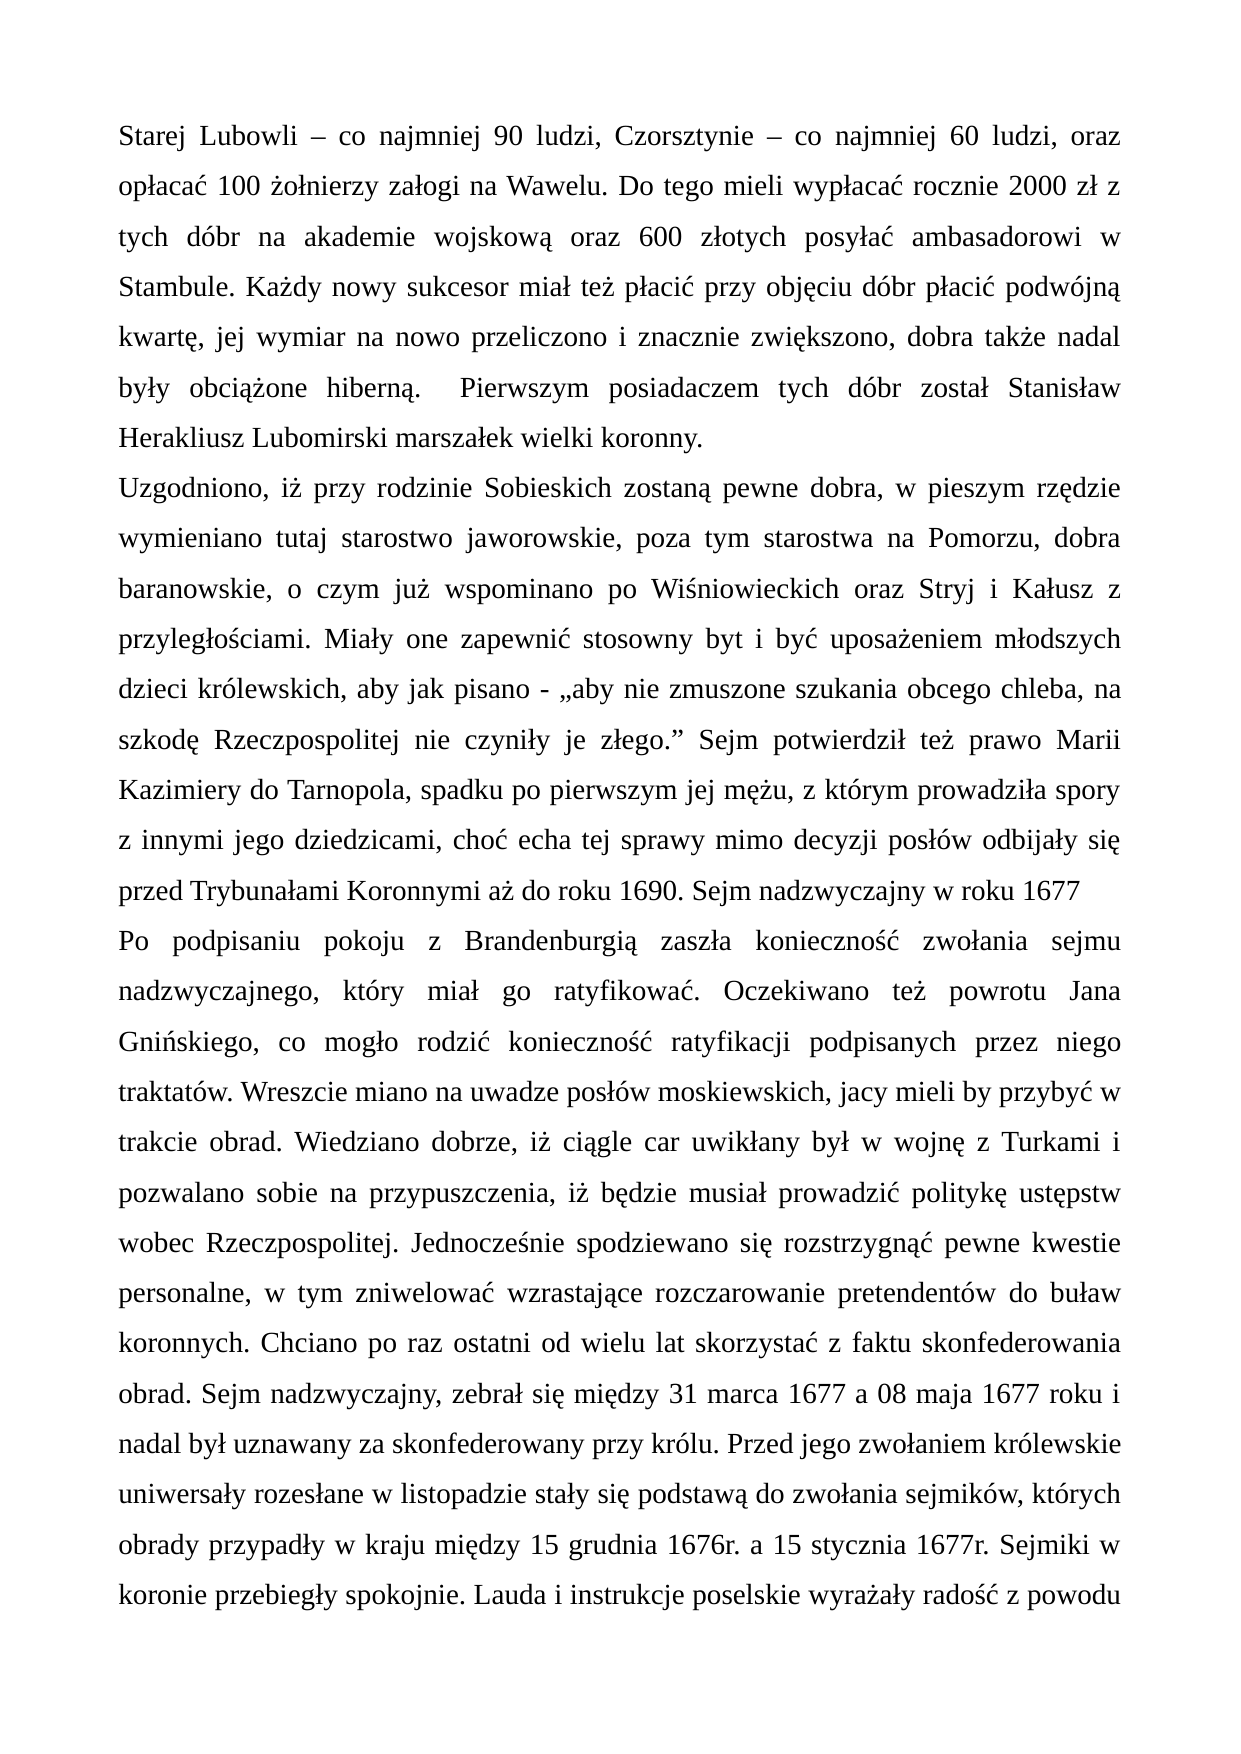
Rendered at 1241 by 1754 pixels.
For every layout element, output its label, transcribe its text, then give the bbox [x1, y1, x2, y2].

text Starej Lubowli – co najmniej 90 ludzi, Czorsztynie – co najmniej 60 ludzi, oraz opłacać 100 żołnierzy załogi na Wawelu. Do tego mieli wypłacać rocznie 2000 zł z tych dóbr na akademie wojskową oraz 600 złotych posyłać ambasadorowi w Stambule. Każdy nowy sukcesor miał też płacić przy objęciu dóbr płacić podwójną kwartę, jej wymiar na nowo przeliczono i znacznie zwiększono, dobra także nadal były obciążone hiberną. Pierwszym posiadaczem tych dóbr został Stanisław Herakliusz Lubomirski marszałek wielki koronny. [118, 118, 1122, 453]
text Po podpisaniu pokoju z Brandenburgią zaszła konieczność zwołania sejmu nadzwyczajnego, który miał go ratyfikować. Oczekiwano też powrotu Jana Gnińskiego, co mogło rodzić konieczność ratyfikacji podpisanych przez niego traktatów. Wreszcie miano na uwadze posłów moskiewskich, jacy mieli by przybyć w trakcie obrad. Wiedziano dobrze, iż ciągle car uwikłany był w wojnę z Turkami i pozwalano sobie na przypuszczenia, iż będzie musiał prowadzić politykę ustępstw wobec Rzeczpospolitej. Jednocześnie spodziewano się rozstrzygnąć pewne kwestie personalne, w tym zniwelować wzrastające rozczarowanie pretendentów do buław koronnych. Chciano po raz ostatni od wielu lat skorzystać z faktu skonfederowania obrad. Sejm nadzwyczajny, zebrał się między 31 marca 1677 a 08 maja 1677 roku i nadal był uznawany za skonfederowany przy królu. Przed jego zwołaniem królewskie uniwersały rozesłane w listopadzie stały się podstawą do zwołania sejmików, których obrady przypadły w kraju między 15 grudnia 1676r. a 15 stycznia 1677r. Sejmiki w koronie przebiegły spokojnie. Lauda i instrukcje poselskie wyrażały radość z powodu [118, 923, 1122, 1611]
text Uzgodniono, iż przy rodzinie Sobieskich zostaną pewne dobra, w pieszym rzędzie wymieniano tutaj starostwo jaworowskie, poza tym starostwa na Pomorzu, dobra baranowskie, o czym już wspominano po Wiśniowieckich oraz Stryj i Kałusz z przyległościami. Miały one zapewnić stosowny byt i być uposażeniem młodszych dzieci królewskich, aby jak pisano - „aby nie zmuszone szukania obcego chleba, na szkodę Rzeczpospolitej nie czyniły je złego.” Sejm potwierdził też prawo Marii Kazimiery do Tarnopola, spadku po pierwszym jej mężu, z którym prowadziła spory z innymi jego dziedzicami, choć echa tej sprawy mimo decyzji posłów odbijały się przed Trybunałami Koronnymi aż do roku 1690. Sejm nadzwyczajny w roku 1677 [118, 470, 1122, 906]
